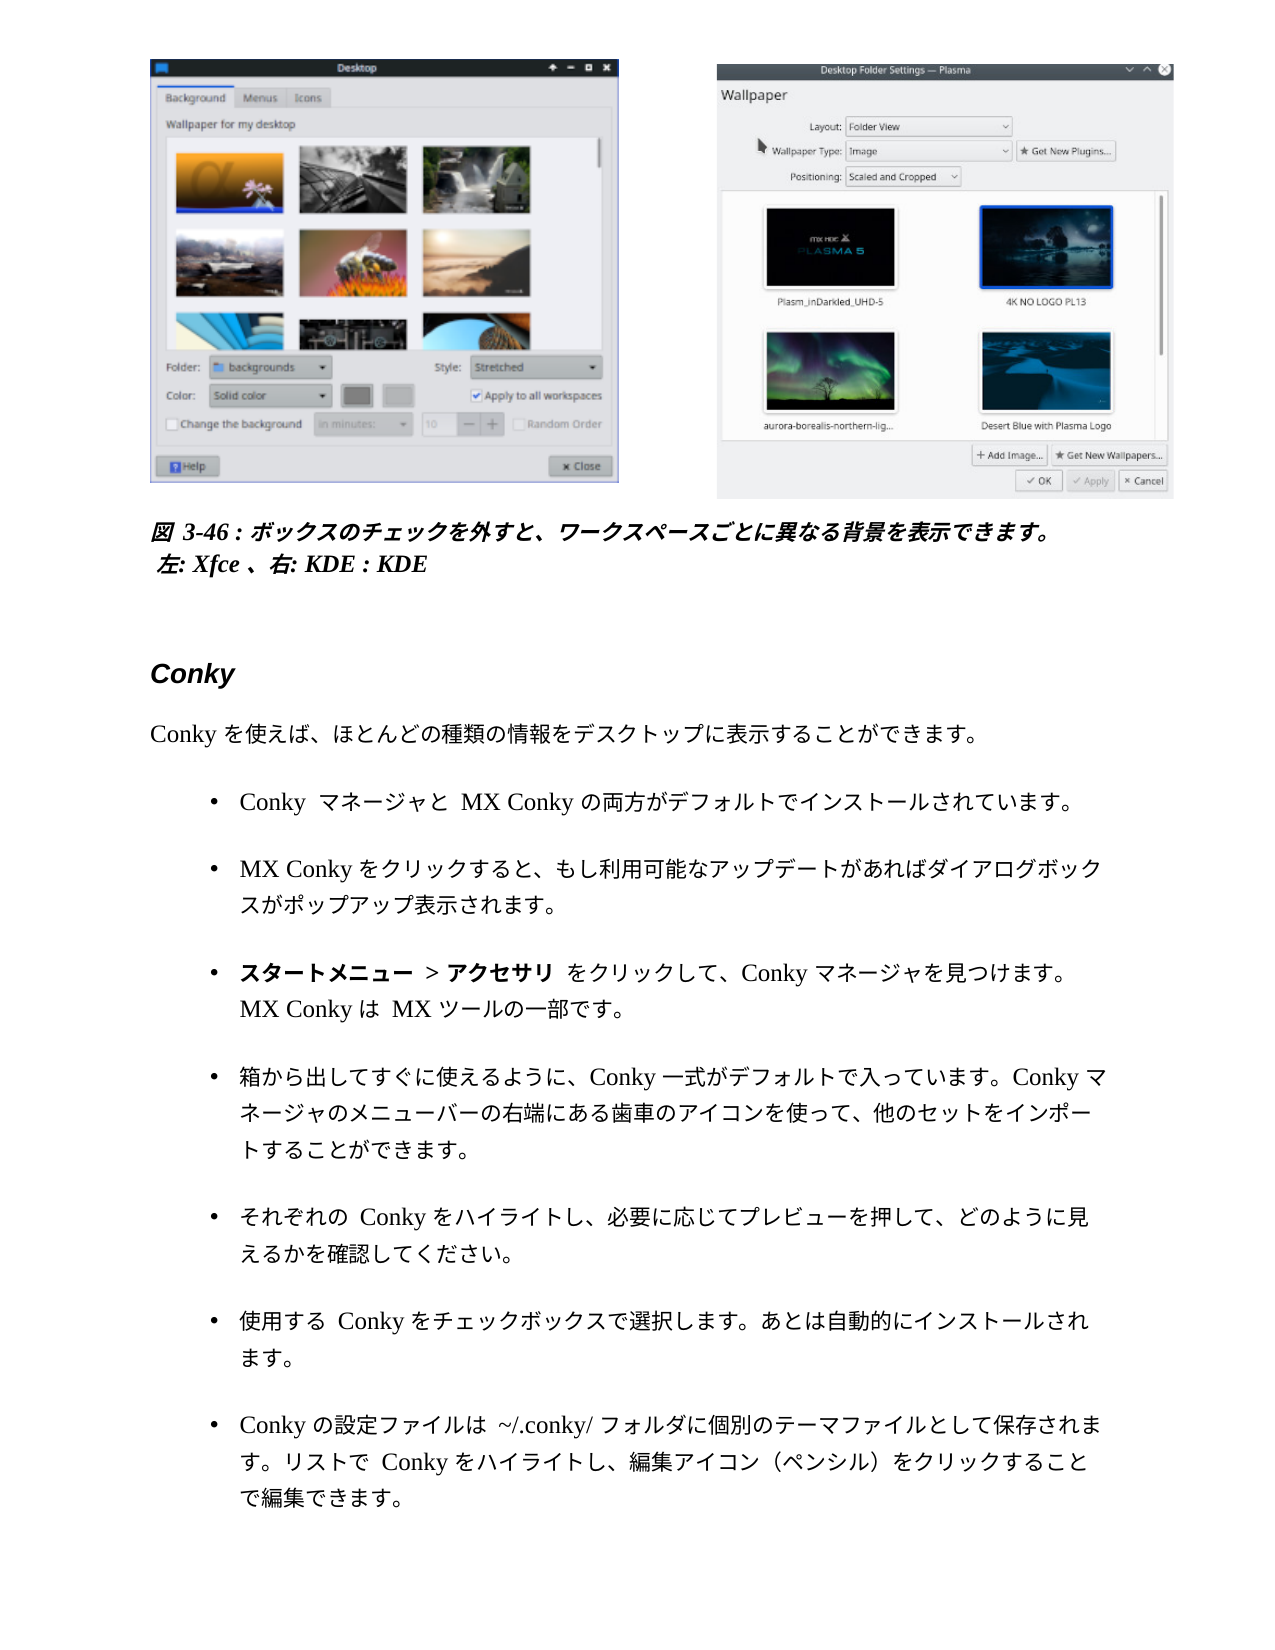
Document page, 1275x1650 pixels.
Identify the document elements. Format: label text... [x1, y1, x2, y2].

text 図 3-46 : ボックスのチェックを外すと、ワークスペースごとに異なる背景を表示できます。 左: Xfce 、右: KDE : KDE [150, 515, 1125, 578]
picture [150, 59, 619, 483]
subtitle Conky [150, 657, 1125, 689]
text Conky を使えば、ほとんどの種類の情報をデスクトップに表示することができます。 [150, 717, 1125, 749]
picture [716, 64, 1174, 499]
list MX Conky をクリックすると、もし利用可能なアップデートがあればダイアログボックスがポップアップ表示されます。 [210, 852, 1109, 920]
list 使用する Conky をチェックボックスで選択します。あとは自動的にインストールされます。 [210, 1304, 1109, 1372]
list スタートメニュー > アクセサリ をクリックして、Conky マネージャを見つけます。MX Conky は MX ツールの一部です。 [210, 956, 1109, 1024]
list Conky の設定ファイルは ~/.conky/ フォルダに個別のテーマファイルとして保存されます。リストで Conky をハイライトし、編集アイコン（ペンシル）をクリックすることで編集できます。 [210, 1408, 1109, 1513]
list 箱から出してすぐに使えるように、Conky 一式がデフォルトで入っています。Conky マネージャのメニューバーの右端にある歯車のアイコンを使って、他のセットをインポートすることができます。 [210, 1060, 1109, 1164]
list Conky マネージャと MX Conky の両方がデフォルトでインストールされています。 [210, 784, 1109, 816]
list それぞれの Conky をハイライトし、必要に応じてプレビューを押して、どのように見えるかを確認してください。 [210, 1200, 1109, 1268]
